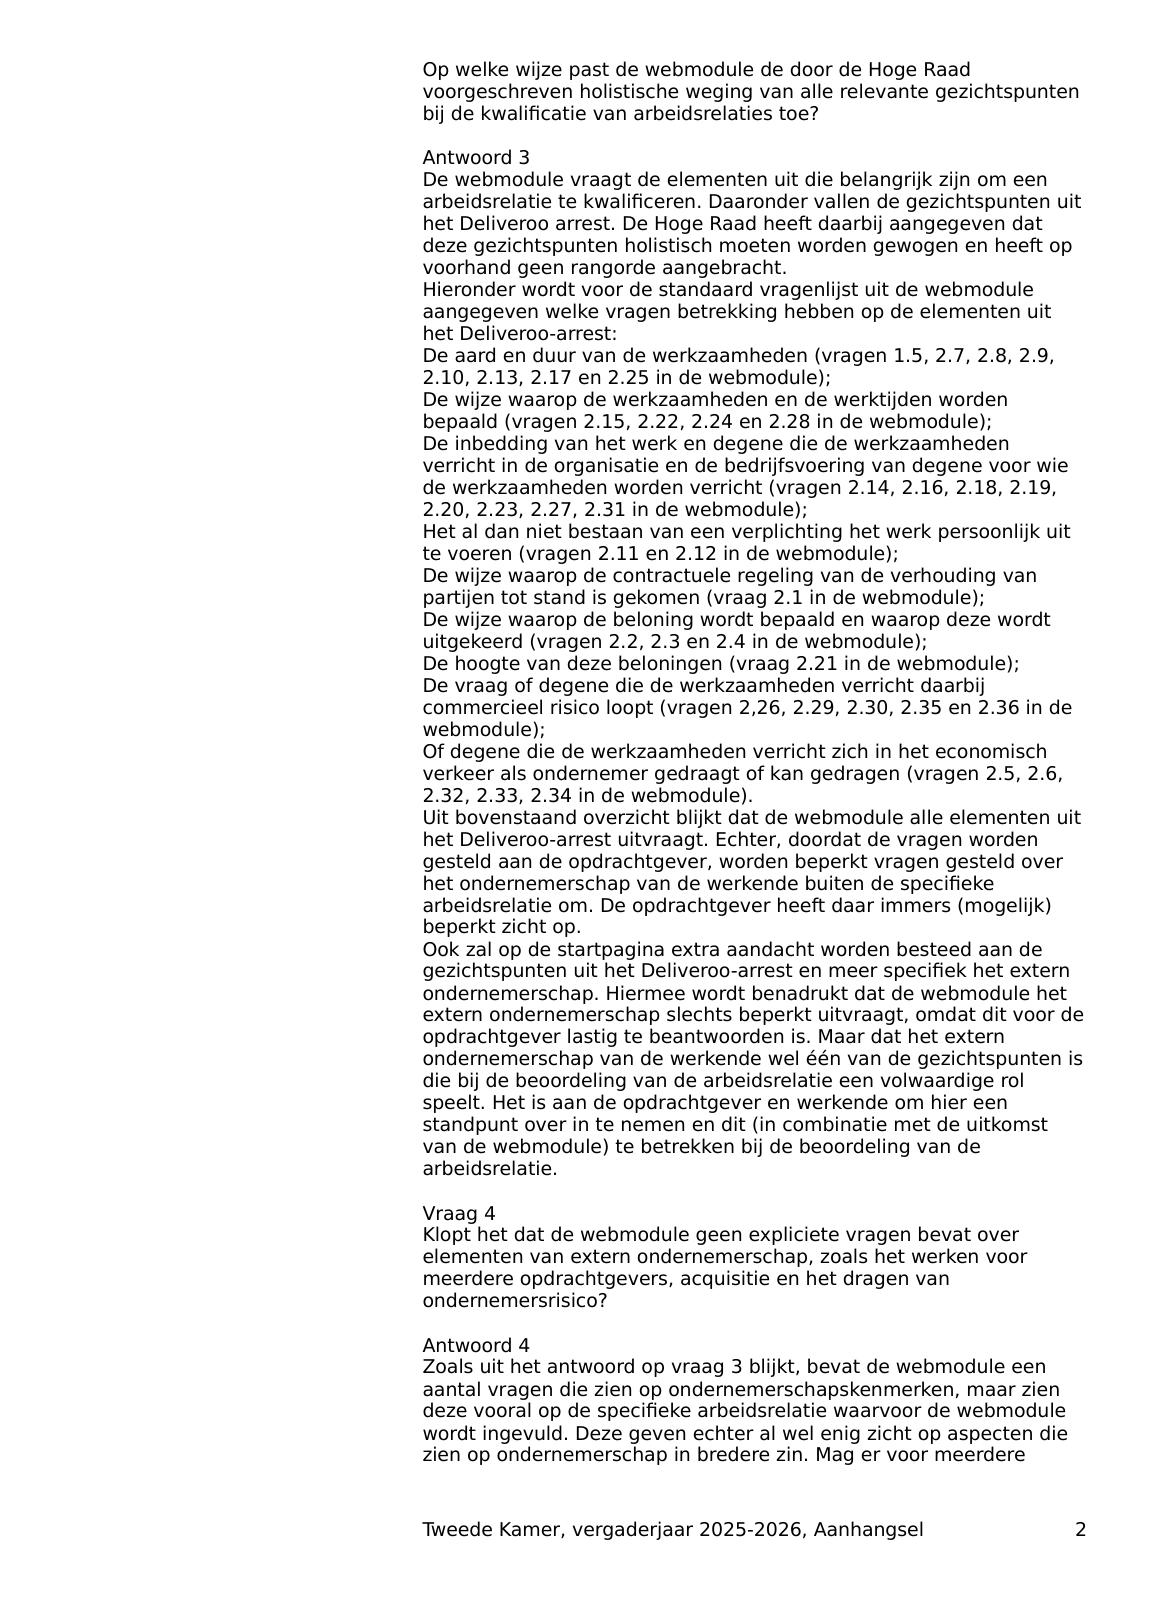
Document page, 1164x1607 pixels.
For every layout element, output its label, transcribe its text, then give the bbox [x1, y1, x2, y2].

text Hieronder wordt voor de standaard vragenlijst uit de webmodule aangegeven welke vragen betrekking hebben op de elementen uit het Deliveroo-arrest: [422, 279, 1087, 345]
text Het al dan niet bestaan van een verplichting het werk persoonlijk uit te voeren (vragen 2.11 en 2.12 in de webmodule); [422, 521, 1087, 565]
text Klopt het dat de webmodule geen expliciete vragen bevat over elementen van extern ondernemerschap, zoals het werken voor meerdere opdrachtgevers, acquisitie en het dragen van ondernemersrisico? [422, 1224, 1087, 1312]
text Op welke wijze past de webmodule de door de Hoge Raad voorgeschreven holistische weging van alle relevante gezichtspunten bij de kwalificatie van arbeidsrelaties toe? [422, 59, 1087, 125]
text De hoogte van deze beloningen (vraag 2.21 in de webmodule); [422, 653, 1087, 675]
text De wijze waarop de contractuele regeling van de verhouding van partijen tot stand is gekomen (vraag 2.1 in de webmodule); [422, 565, 1087, 609]
text Vraag 4 [422, 1202, 1087, 1224]
text De wijze waarop de beloning wordt bepaald en waarop deze wordt uitgekeerd (vragen 2.2, 2.3 en 2.4 in de webmodule); [422, 609, 1087, 653]
text Zoals uit het antwoord op vraag 3 blijkt, bevat de webmodule een aantal vragen die zien op ondernemerschapskenmerken, maar zien deze vooral op de specifieke arbeidsrelatie waarvoor de webmodule wordt ingevuld. Deze geven echter al wel enig zicht op aspecten die zien op ondernemerschap in bredere zin. Mag er voor meerdere [422, 1356, 1087, 1466]
text De inbedding van het werk en degene die de werkzaamheden verricht in de organisatie en de bedrijfsvoering van degene voor wie de werkzaamheden worden verricht (vragen 2.14, 2.16, 2.18, 2.19, 2.20, 2.23, 2.27, 2.31 in de webmodule); [422, 433, 1087, 521]
text Uit bovenstaand overzicht blijkt dat de webmodule alle elementen uit het Deliveroo-arrest uitvraagt. Echter, doordat de vragen worden gesteld aan de opdrachtgever, worden beperkt vragen gesteld over het ondernemerschap van de werkende buiten de specifieke arbeidsrelatie om. De opdrachtgever heeft daar immers (mogelijk) beperkt zicht op. [422, 807, 1087, 938]
text De wijze waarop de werkzaamheden en de werktijden worden bepaald (vragen 2.15, 2.22, 2.24 en 2.28 in de webmodule); [422, 389, 1087, 433]
text De vraag of degene die de werkzaamheden verricht daarbij commercieel risico loopt (vragen 2,26, 2.29, 2.30, 2.35 en 2.36 in de webmodule); [422, 675, 1087, 741]
text Antwoord 3 [422, 147, 1087, 169]
text Of degene die de werkzaamheden verricht zich in het economisch verkeer als ondernemer gedraagt of kan gedragen (vragen 2.5, 2.6, 2.32, 2.33, 2.34 in de webmodule). [422, 741, 1087, 807]
text De aard en duur van de werkzaamheden (vragen 1.5, 2.7, 2.8, 2.9, 2.10, 2.13, 2.17 en 2.25 in de webmodule); [422, 345, 1087, 389]
text De webmodule vraagt de elementen uit die belangrijk zijn om een arbeidsrelatie te kwalificeren. Daaronder vallen de gezichtspunten uit het Deliveroo arrest. De Hoge Raad heeft daarbij aangegeven dat deze gezichtspunten holistisch moeten worden gewogen en heeft op voorhand geen rangorde aangebracht. [422, 169, 1087, 279]
text Ook zal op de startpagina extra aandacht worden besteed aan de gezichtspunten uit het Deliveroo-arrest en meer specifiek het extern ondernemerschap. Hiermee wordt benadrukt dat de webmodule het extern ondernemerschap slechts beperkt uitvraagt, omdat dit voor de opdrachtgever lastig te beantwoorden is. Maar dat het extern ondernemerschap van de werkende wel één van de gezichtspunten is die bij de beoordeling van de arbeidsrelatie een volwaardige rol speelt. Het is aan de opdrachtgever en werkende om hier een standpunt over in te nemen en dit (in combinatie met de uitkomst van de webmodule) te betrekken bij de beoordeling van de arbeidsrelatie. [422, 938, 1087, 1180]
text Antwoord 4 [422, 1334, 1087, 1356]
